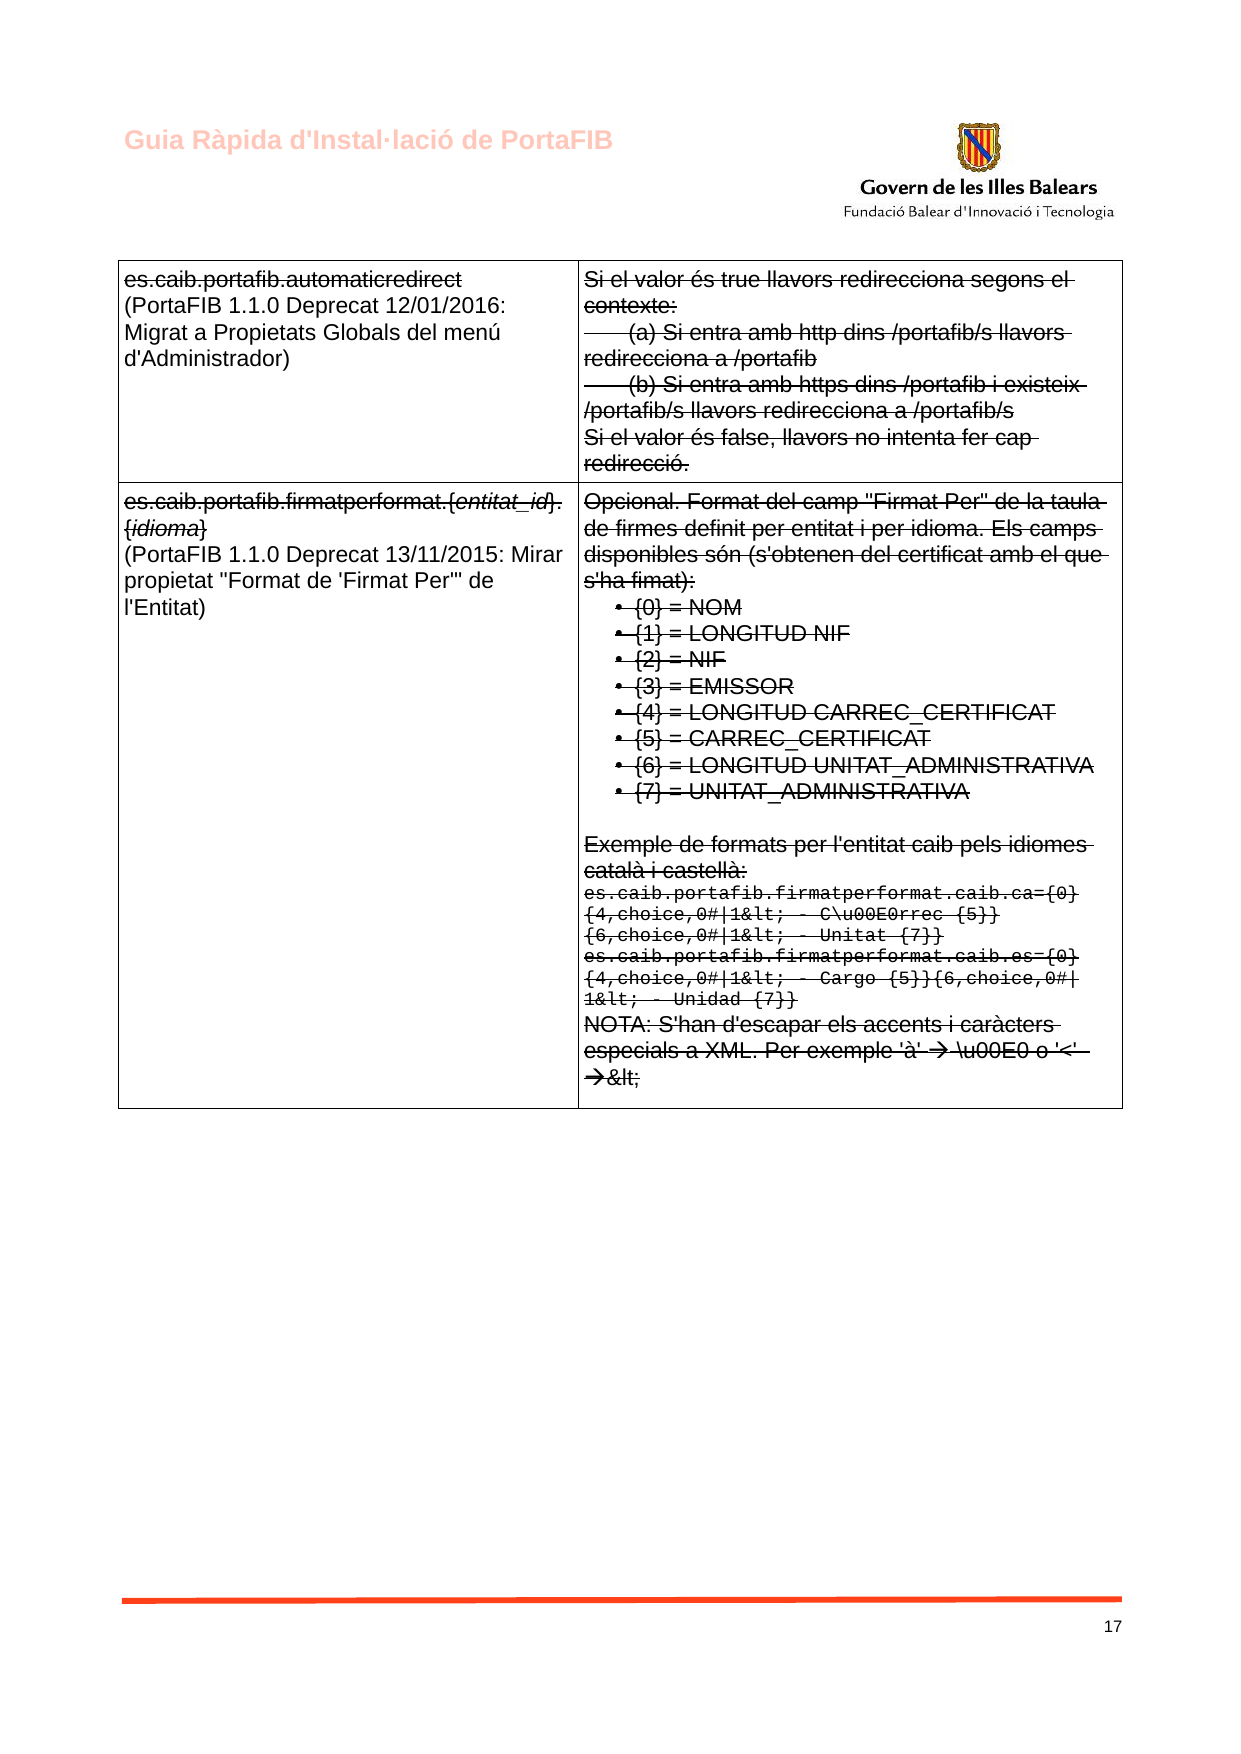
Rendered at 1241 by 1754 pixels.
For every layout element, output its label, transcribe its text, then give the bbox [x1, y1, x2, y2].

table_cell es.caib.portafib.automaticredirect (PortaFIB 1.1.0 Deprecat 12/01/2016: Migrat a Propietats Globals del menú d'Administrador) [119, 261, 578, 482]
picture [840, 123, 1117, 220]
table_cell es.caib.portafib.firmatperformat.{entitat_id}.{idioma} (PortaFIB 1.1.0 Deprecat 13/11/2015: Mirar propietat "Format de 'Firmat Per'" de l'Entitat) [119, 483, 578, 1108]
table_cell Si el valor és true llavors redirecciona segons el contexte: (a) Si entra amb http dins /portafib/s llavors redirecciona a /portafib (b) Si entra amb https dins /portafib i existeix /portafib/s llavors redirecciona a /portafib/s Si el valor és false, llavors no intenta fer cap redirecció. [579, 261, 1122, 482]
table_cell Opcional. Format del camp "Firmat Per" de la taula de firmes definit per entitat i per idioma. Els camps disponibles són (s'obtenen del certificat amb el que s'ha fimat): {0} = NOM {1} = LONGITUD NIF {2} = NIF {3} = EMISSOR {4} = LONGITUD CARREC_CERTIFICAT {5} = CARREC_CERTIFICAT {6} = LONGITUD UNITAT_ADMINISTRATIVA {7} = UNITAT_ADMINISTRATIVA Exemple de formats per l'entitat caib pels idiomes català i castellà: es.caib.portafib.firmatperformat.caib.ca={0}{4,choice,0#|1&lt; - C\u00E0rrec {5}}{6,choice,0#|1&lt; - Unitat {7}} es.caib.portafib.firmatperformat.caib.es={0}{4,choice,0#|1&lt; - Cargo {5}}{6,choice,0#|1&lt; - Unidad {7}} NOTA: S'han d'escapar els accents i caràcters especials a XML. Per exemple 'à'  \u00E0 o '<' &lt; [579, 483, 1122, 1108]
